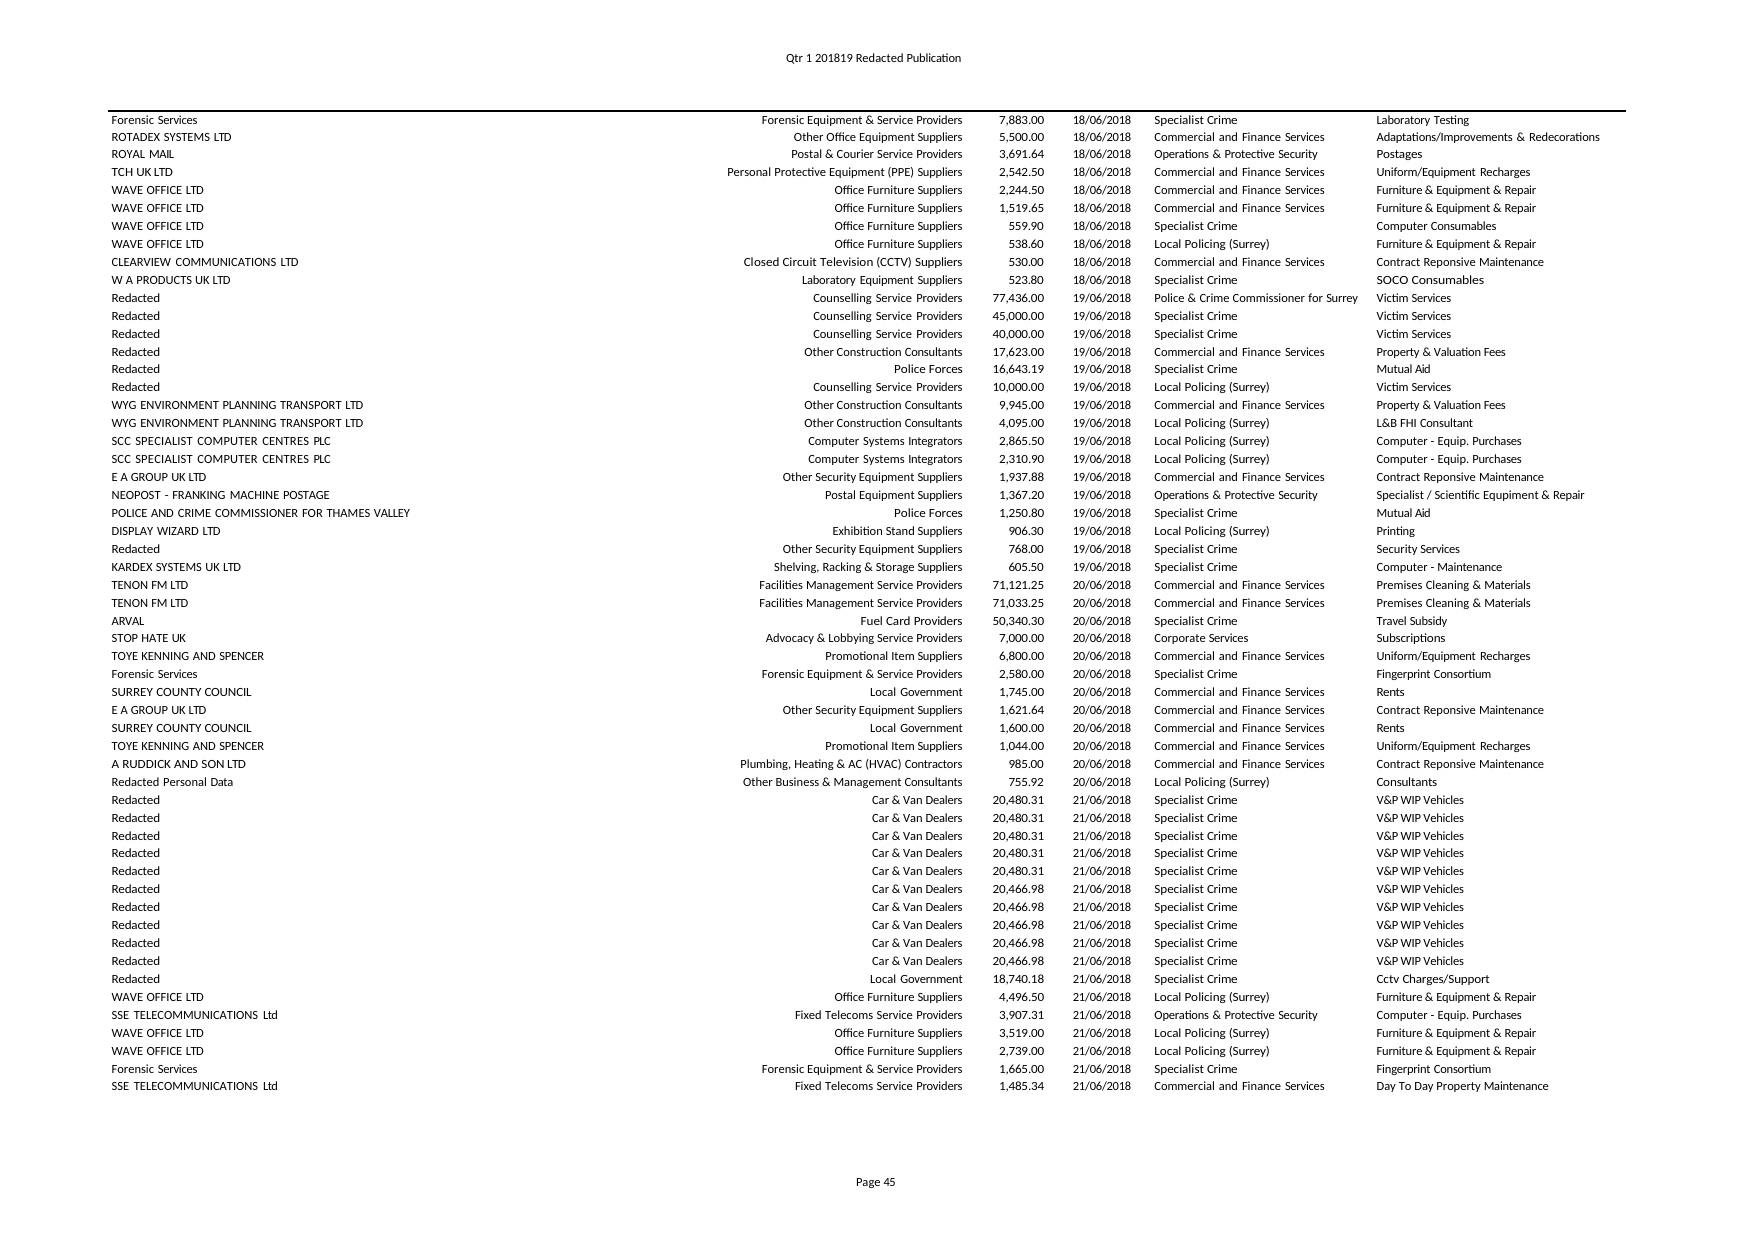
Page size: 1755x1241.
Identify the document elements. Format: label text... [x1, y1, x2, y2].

table_cell Laboratory Testing [1373, 112, 1626, 128]
table_cell Commercial and Finance Services [1151, 200, 1373, 217]
table_cell Commercial and Finance Services [1151, 648, 1373, 666]
table_cell 19/06/2018 [1050, 415, 1151, 433]
table_cell Counselling Service Providers [673, 379, 964, 397]
table_cell Specialist Crime [1151, 612, 1373, 630]
table_cell Car & Van Dealers [673, 827, 964, 845]
table_cell SOCO Consumables [1373, 271, 1626, 289]
table_cell Police Forces [673, 361, 964, 379]
table_cell WAVE OFFICE LTD [108, 235, 673, 253]
table_cell 1,745.00 [965, 684, 1050, 701]
table_cell Fuel Card Providers [673, 612, 964, 630]
table_cell WYG ENVIRONMENT PLANNING TRANSPORT LTD [108, 415, 673, 433]
table_cell Redacted [108, 881, 673, 898]
table_cell 20/06/2018 [1050, 612, 1151, 630]
table_cell 20/06/2018 [1050, 701, 1151, 719]
table_cell Specialist Crime [1151, 307, 1373, 325]
table_cell 1,665.00 [965, 1060, 1050, 1078]
table_cell Consultants [1373, 773, 1626, 791]
table_cell WAVE OFFICE LTD [108, 1024, 673, 1042]
table_cell Car & Van Dealers [673, 809, 964, 827]
table_cell Commercial and Finance Services [1151, 755, 1373, 773]
table_cell Local Government [673, 970, 964, 988]
table_cell Specialist Crime [1151, 666, 1373, 683]
table_cell 2,542.50 [965, 164, 1050, 182]
table_cell 20,480.31 [965, 863, 1050, 881]
table_cell Specialist Crime [1151, 218, 1373, 235]
table_cell V&P WIP Vehicles [1373, 916, 1626, 934]
table_cell Plumbing, Heating & AC (HVAC) Contractors [673, 755, 964, 773]
table_cell Redacted [108, 809, 673, 827]
table_cell Forensic Services [108, 1060, 673, 1078]
table_cell Car & Van Dealers [673, 935, 964, 952]
table_cell 19/06/2018 [1050, 325, 1151, 343]
table_cell 20,480.31 [965, 809, 1050, 827]
table_cell Specialist Crime [1151, 809, 1373, 827]
table_cell Computer - Equip. Purchases [1373, 1006, 1626, 1024]
table_cell Specialist Crime [1151, 935, 1373, 952]
table_cell Commercial and Finance Services [1151, 397, 1373, 415]
table_cell Laboratory Equipment Suppliers [673, 271, 964, 289]
table_cell Office Furniture Suppliers [673, 218, 964, 235]
table_cell Office Furniture Suppliers [673, 182, 964, 199]
table_cell 18/06/2018 [1050, 253, 1151, 271]
table_cell Car & Van Dealers [673, 916, 964, 934]
table_cell 1,250.80 [965, 504, 1050, 522]
table_cell Police & Crime Commissioner for Surrey [1151, 289, 1373, 307]
table_cell 19/06/2018 [1050, 522, 1151, 540]
table_cell 19/06/2018 [1050, 540, 1151, 558]
table_cell 18/06/2018 [1050, 182, 1151, 199]
table_cell E A GROUP UK LTD [108, 469, 673, 486]
table_cell 1,519.65 [965, 200, 1050, 217]
table_cell 18/06/2018 [1050, 164, 1151, 182]
table_cell Specialist / Scientific Equpiment & Repair [1373, 486, 1626, 504]
table_cell Forensic Equipment & Service Providers [673, 666, 964, 683]
table_cell 20/06/2018 [1050, 576, 1151, 594]
table_cell Specialist Crime [1151, 845, 1373, 863]
table_cell 1,485.34 [965, 1078, 1050, 1095]
table_cell 20,480.31 [965, 845, 1050, 863]
table_cell Rents [1373, 719, 1626, 737]
table_cell SSE TELECOMMUNICATIONS Ltd [108, 1006, 673, 1024]
table_cell 77,436.00 [965, 289, 1050, 307]
table_cell Fingerprint Consortium [1373, 1060, 1626, 1078]
table_cell Other Construction Consultants [673, 415, 964, 433]
table_cell 20,466.98 [965, 899, 1050, 916]
table_cell POLICE AND CRIME COMMISSIONER FOR THAMES VALLEY [108, 504, 673, 522]
table_cell Local Government [673, 719, 964, 737]
table_cell 16,643.19 [965, 361, 1050, 379]
table_cell 21/06/2018 [1050, 1024, 1151, 1042]
table_cell 21/06/2018 [1050, 809, 1151, 827]
table_cell Other Construction Consultants [673, 397, 964, 415]
table_cell 21/06/2018 [1050, 916, 1151, 934]
table_cell 19/06/2018 [1050, 433, 1151, 451]
table_cell Car & Van Dealers [673, 899, 964, 916]
table_cell CLEARVIEW COMMUNICATIONS LTD [108, 253, 673, 271]
table_cell Redacted [108, 540, 673, 558]
table_cell Redacted [108, 935, 673, 952]
table_cell Operations & Protective Security [1151, 1006, 1373, 1024]
table_cell Office Furniture Suppliers [673, 235, 964, 253]
table_cell Subscriptions [1373, 630, 1626, 648]
table_cell 21/06/2018 [1050, 845, 1151, 863]
table_cell 19/06/2018 [1050, 397, 1151, 415]
table_cell Counselling Service Providers [673, 307, 964, 325]
table_cell Redacted [108, 361, 673, 379]
table_cell Computer Consumables [1373, 218, 1626, 235]
table_cell 1,367.20 [965, 486, 1050, 504]
table_cell 530.00 [965, 253, 1050, 271]
table_cell Forensic Services [108, 666, 673, 683]
table_cell Commercial and Finance Services [1151, 1078, 1373, 1095]
table_cell Car & Van Dealers [673, 863, 964, 881]
table_cell Local Government [673, 684, 964, 701]
table_cell WYG ENVIRONMENT PLANNING TRANSPORT LTD [108, 397, 673, 415]
table_cell Exhibition Stand Suppliers [673, 522, 964, 540]
table_cell 523.80 [965, 271, 1050, 289]
table_cell Redacted [108, 953, 673, 970]
table_cell Other Office Equipment Suppliers [673, 128, 964, 146]
table_cell Redacted Personal Data [108, 773, 673, 791]
table_cell V&P WIP Vehicles [1373, 809, 1626, 827]
table_cell SSE TELECOMMUNICATIONS Ltd [108, 1078, 673, 1095]
table_cell Printing [1373, 522, 1626, 540]
table_cell 21/06/2018 [1050, 1060, 1151, 1078]
table_cell KARDEX SYSTEMS UK LTD [108, 558, 673, 576]
table_cell Computer Systems Integrators [673, 433, 964, 451]
table_cell 1,621.64 [965, 701, 1050, 719]
table_cell 21/06/2018 [1050, 988, 1151, 1006]
table_cell Specialist Crime [1151, 112, 1373, 128]
table_cell Car & Van Dealers [673, 845, 964, 863]
table_cell Car & Van Dealers [673, 953, 964, 970]
table_cell 2,865.50 [965, 433, 1050, 451]
table_cell Fixed Telecoms Service Providers [673, 1006, 964, 1024]
table_cell Shelving, Racking & Storage Suppliers [673, 558, 964, 576]
table_cell Facilities Management Service Providers [673, 594, 964, 612]
table_cell 19/06/2018 [1050, 307, 1151, 325]
table_cell Cctv Charges/Support [1373, 970, 1626, 988]
table_cell 19/06/2018 [1050, 469, 1151, 486]
table_cell 19/06/2018 [1050, 379, 1151, 397]
table_cell Office Furniture Suppliers [673, 200, 964, 217]
table_cell Furniture & Equipment & Repair [1373, 200, 1626, 217]
table_cell WAVE OFFICE LTD [108, 200, 673, 217]
table_cell ROTADEX SYSTEMS LTD [108, 128, 673, 146]
table_cell 1,044.00 [965, 737, 1050, 755]
table_cell 21/06/2018 [1050, 1078, 1151, 1095]
table_cell Redacted [108, 343, 673, 361]
table_cell 19/06/2018 [1050, 451, 1151, 468]
table_cell 20,466.98 [965, 881, 1050, 898]
table_cell 18/06/2018 [1050, 271, 1151, 289]
table_cell Office Furniture Suppliers [673, 1042, 964, 1060]
table_cell Redacted [108, 863, 673, 881]
table_cell 20,480.31 [965, 791, 1050, 809]
table_cell 1,600.00 [965, 719, 1050, 737]
table_cell Local Policing (Surrey) [1151, 379, 1373, 397]
table_cell Victim Services [1373, 289, 1626, 307]
table_cell Computer - Equip. Purchases [1373, 451, 1626, 468]
table_cell 40,000.00 [965, 325, 1050, 343]
table_cell WAVE OFFICE LTD [108, 1042, 673, 1060]
table_cell 906.30 [965, 522, 1050, 540]
table_cell Mutual Aid [1373, 361, 1626, 379]
table_cell 21/06/2018 [1050, 863, 1151, 881]
table_cell 18,740.18 [965, 970, 1050, 988]
table_cell Personal Protective Equipment (PPE) Suppliers [673, 164, 964, 182]
table_cell Operations & Protective Security [1151, 486, 1373, 504]
table_cell Computer Systems Integrators [673, 451, 964, 468]
table_cell Furniture & Equipment & Repair [1373, 1024, 1626, 1042]
table_cell 20,466.98 [965, 935, 1050, 952]
table_cell Local Policing (Surrey) [1151, 433, 1373, 451]
table_cell Promotional Item Suppliers [673, 648, 964, 666]
table_cell 9,945.00 [965, 397, 1050, 415]
table_cell Specialist Crime [1151, 558, 1373, 576]
table_cell Specialist Crime [1151, 953, 1373, 970]
table_cell Other Security Equipment Suppliers [673, 469, 964, 486]
table_cell 20,466.98 [965, 916, 1050, 934]
table_cell Postal Equipment Suppliers [673, 486, 964, 504]
table_cell 18/06/2018 [1050, 218, 1151, 235]
table_cell SURREY COUNTY COUNCIL [108, 684, 673, 701]
table_cell Specialist Crime [1151, 881, 1373, 898]
table_cell 19/06/2018 [1050, 343, 1151, 361]
table_cell Uniform/Equipment Recharges [1373, 164, 1626, 182]
table_cell Commercial and Finance Services [1151, 684, 1373, 701]
table_cell Redacted [108, 307, 673, 325]
table_cell Specialist Crime [1151, 899, 1373, 916]
table_cell Other Construction Consultants [673, 343, 964, 361]
table_cell WAVE OFFICE LTD [108, 218, 673, 235]
table_cell Office Furniture Suppliers [673, 988, 964, 1006]
table_cell 538.60 [965, 235, 1050, 253]
table_cell 20/06/2018 [1050, 684, 1151, 701]
table_cell 1,937.88 [965, 469, 1050, 486]
table_cell Specialist Crime [1151, 540, 1373, 558]
table_cell SCC SPECIALIST COMPUTER CENTRES PLC [108, 451, 673, 468]
table_cell Redacted [108, 379, 673, 397]
table_cell 20/06/2018 [1050, 773, 1151, 791]
table_cell 21/06/2018 [1050, 970, 1151, 988]
table_cell Commercial and Finance Services [1151, 594, 1373, 612]
table_cell Redacted [108, 827, 673, 845]
table_cell 18/06/2018 [1050, 112, 1151, 128]
table_cell DISPLAY WIZARD LTD [108, 522, 673, 540]
table_cell Redacted [108, 845, 673, 863]
table_cell 50,340.30 [965, 612, 1050, 630]
table_cell 21/06/2018 [1050, 953, 1151, 970]
table_cell Postal & Courier Service Providers [673, 146, 964, 164]
table_cell SCC SPECIALIST COMPUTER CENTRES PLC [108, 433, 673, 451]
table_cell Furniture & Equipment & Repair [1373, 1042, 1626, 1060]
table_cell TENON FM LTD [108, 576, 673, 594]
table_cell 71,121.25 [965, 576, 1050, 594]
table_cell Property & Valuation Fees [1373, 343, 1626, 361]
table_cell 605.50 [965, 558, 1050, 576]
table_cell Premises Cleaning & Materials [1373, 576, 1626, 594]
table_cell Police Forces [673, 504, 964, 522]
table_cell 20/06/2018 [1050, 594, 1151, 612]
table_cell A RUDDICK AND SON LTD [108, 755, 673, 773]
table_cell V&P WIP Vehicles [1373, 899, 1626, 916]
table_cell 20,466.98 [965, 953, 1050, 970]
table_cell 7,000.00 [965, 630, 1050, 648]
table_cell 19/06/2018 [1050, 558, 1151, 576]
table_cell 21/06/2018 [1050, 1006, 1151, 1024]
table_cell Adaptations/Improvements & Redecorations [1373, 128, 1626, 146]
table_cell Computer - Maintenance [1373, 558, 1626, 576]
table_cell Forensic Services [108, 112, 673, 128]
table_cell Commercial and Finance Services [1151, 343, 1373, 361]
table_cell Office Furniture Suppliers [673, 1024, 964, 1042]
table_cell Contract Reponsive Maintenance [1373, 469, 1626, 486]
table_cell Redacted [108, 289, 673, 307]
table_cell STOP HATE UK [108, 630, 673, 648]
table_cell Rents [1373, 684, 1626, 701]
table_cell Redacted [108, 916, 673, 934]
table_cell 18/06/2018 [1050, 200, 1151, 217]
table_cell 4,496.50 [965, 988, 1050, 1006]
table_cell 18/06/2018 [1050, 146, 1151, 164]
table_cell Contract Reponsive Maintenance [1373, 701, 1626, 719]
table_cell Forensic Equipment & Service Providers [673, 1060, 964, 1078]
table_cell Victim Services [1373, 325, 1626, 343]
table_cell Mutual Aid [1373, 504, 1626, 522]
table_cell 5,500.00 [965, 128, 1050, 146]
table_cell Commercial and Finance Services [1151, 128, 1373, 146]
table_cell Commercial and Finance Services [1151, 701, 1373, 719]
table_cell Security Services [1373, 540, 1626, 558]
table_cell Counselling Service Providers [673, 325, 964, 343]
table_cell Furniture & Equipment & Repair [1373, 182, 1626, 199]
table_cell 2,739.00 [965, 1042, 1050, 1060]
table_cell V&P WIP Vehicles [1373, 935, 1626, 952]
table_cell Facilities Management Service Providers [673, 576, 964, 594]
table_cell Furniture & Equipment & Repair [1373, 235, 1626, 253]
table_cell 7,883.00 [965, 112, 1050, 128]
table_cell 985.00 [965, 755, 1050, 773]
table_cell 20/06/2018 [1050, 666, 1151, 683]
table_cell Fingerprint Consortium [1373, 666, 1626, 683]
table_cell Redacted [108, 325, 673, 343]
table_cell TENON FM LTD [108, 594, 673, 612]
table_cell Premises Cleaning & Materials [1373, 594, 1626, 612]
table_cell ROYAL MAIL [108, 146, 673, 164]
table_cell Specialist Crime [1151, 791, 1373, 809]
table_cell 4,095.00 [965, 415, 1050, 433]
table_cell Redacted [108, 791, 673, 809]
table_cell 3,907.31 [965, 1006, 1050, 1024]
table_cell Commercial and Finance Services [1151, 576, 1373, 594]
table_cell 3,691.64 [965, 146, 1050, 164]
table_cell 71,033.25 [965, 594, 1050, 612]
table_cell Uniform/Equipment Recharges [1373, 648, 1626, 666]
table_cell Property & Valuation Fees [1373, 397, 1626, 415]
table_cell Commercial and Finance Services [1151, 719, 1373, 737]
table_cell 20/06/2018 [1050, 737, 1151, 755]
table_cell Commercial and Finance Services [1151, 182, 1373, 199]
table_cell V&P WIP Vehicles [1373, 953, 1626, 970]
table_cell Local Policing (Surrey) [1151, 235, 1373, 253]
table_cell 559.90 [965, 218, 1050, 235]
table_cell Victim Services [1373, 379, 1626, 397]
table_cell Commercial and Finance Services [1151, 469, 1373, 486]
table_cell L&B FHI Consultant [1373, 415, 1626, 433]
table_cell V&P WIP Vehicles [1373, 863, 1626, 881]
table_cell 2,310.90 [965, 451, 1050, 468]
table_cell Travel Subsidy [1373, 612, 1626, 630]
table_cell 21/06/2018 [1050, 791, 1151, 809]
table_cell 20,480.31 [965, 827, 1050, 845]
table_cell Other Security Equipment Suppliers [673, 701, 964, 719]
table_cell 19/06/2018 [1050, 504, 1151, 522]
table_cell 2,244.50 [965, 182, 1050, 199]
table_cell Car & Van Dealers [673, 881, 964, 898]
table_cell Specialist Crime [1151, 325, 1373, 343]
table_cell Redacted [108, 899, 673, 916]
table_cell Operations & Protective Security [1151, 146, 1373, 164]
table_cell Other Business & Management Consultants [673, 773, 964, 791]
table_cell NEOPOST - FRANKING MACHINE POSTAGE [108, 486, 673, 504]
table_cell Promotional Item Suppliers [673, 737, 964, 755]
table_cell Victim Services [1373, 307, 1626, 325]
table_cell 19/06/2018 [1050, 289, 1151, 307]
table_cell Local Policing (Surrey) [1151, 1042, 1373, 1060]
table_cell Contract Reponsive Maintenance [1373, 755, 1626, 773]
table_cell Redacted [108, 970, 673, 988]
table_cell WAVE OFFICE LTD [108, 182, 673, 199]
table_cell Local Policing (Surrey) [1151, 415, 1373, 433]
table_cell Advocacy & Lobbying Service Providers [673, 630, 964, 648]
table_cell Local Policing (Surrey) [1151, 451, 1373, 468]
table_cell 755.92 [965, 773, 1050, 791]
table_cell 19/06/2018 [1050, 361, 1151, 379]
table_cell V&P WIP Vehicles [1373, 845, 1626, 863]
table_cell Computer - Equip. Purchases [1373, 433, 1626, 451]
table_cell Contract Reponsive Maintenance [1373, 253, 1626, 271]
table_cell 18/06/2018 [1050, 235, 1151, 253]
table_cell Local Policing (Surrey) [1151, 988, 1373, 1006]
table_cell 20/06/2018 [1050, 719, 1151, 737]
table_cell Specialist Crime [1151, 361, 1373, 379]
table_cell V&P WIP Vehicles [1373, 881, 1626, 898]
table_cell 20/06/2018 [1050, 648, 1151, 666]
table_cell Specialist Crime [1151, 916, 1373, 934]
table_cell 768.00 [965, 540, 1050, 558]
table_cell ARVAL [108, 612, 673, 630]
table_cell 21/06/2018 [1050, 827, 1151, 845]
table_cell TOYE KENNING AND SPENCER [108, 648, 673, 666]
table_cell Commercial and Finance Services [1151, 737, 1373, 755]
table_cell Specialist Crime [1151, 504, 1373, 522]
table_cell Forensic Equipment & Service Providers [673, 112, 964, 128]
table_cell Specialist Crime [1151, 271, 1373, 289]
table_cell Car & Van Dealers [673, 791, 964, 809]
table_cell WAVE OFFICE LTD [108, 988, 673, 1006]
table_cell TOYE KENNING AND SPENCER [108, 737, 673, 755]
table_cell V&P WIP Vehicles [1373, 827, 1626, 845]
table_cell 21/06/2018 [1050, 899, 1151, 916]
table_cell 21/06/2018 [1050, 1042, 1151, 1060]
table_cell Specialist Crime [1151, 863, 1373, 881]
table_cell Specialist Crime [1151, 970, 1373, 988]
table_cell Local Policing (Surrey) [1151, 522, 1373, 540]
table_cell V&P WIP Vehicles [1373, 791, 1626, 809]
table_cell Counselling Service Providers [673, 289, 964, 307]
table_cell Day To Day Property Maintenance [1373, 1078, 1626, 1095]
table_cell Commercial and Finance Services [1151, 253, 1373, 271]
table_cell 3,519.00 [965, 1024, 1050, 1042]
table_cell W A PRODUCTS UK LTD [108, 271, 673, 289]
table_cell Furniture & Equipment & Repair [1373, 988, 1626, 1006]
table_cell Commercial and Finance Services [1151, 164, 1373, 182]
table_cell Closed Circuit Television (CCTV) Suppliers [673, 253, 964, 271]
table_cell Specialist Crime [1151, 827, 1373, 845]
table_cell Uniform/Equipment Recharges [1373, 737, 1626, 755]
table_cell SURREY COUNTY COUNCIL [108, 719, 673, 737]
table_cell Corporate Services [1151, 630, 1373, 648]
table_cell Specialist Crime [1151, 1060, 1373, 1078]
table_cell 45,000.00 [965, 307, 1050, 325]
table_cell 17,623.00 [965, 343, 1050, 361]
table_cell 2,580.00 [965, 666, 1050, 683]
table_cell 18/06/2018 [1050, 128, 1151, 146]
table_cell 6,800.00 [965, 648, 1050, 666]
table_cell Local Policing (Surrey) [1151, 773, 1373, 791]
table_cell E A GROUP UK LTD [108, 701, 673, 719]
table_cell 21/06/2018 [1050, 935, 1151, 952]
table_cell Postages [1373, 146, 1626, 164]
table_cell 21/06/2018 [1050, 881, 1151, 898]
table_cell 20/06/2018 [1050, 755, 1151, 773]
table_cell TCH UK LTD [108, 164, 673, 182]
table_cell Local Policing (Surrey) [1151, 1024, 1373, 1042]
table_cell Other Security Equipment Suppliers [673, 540, 964, 558]
table_cell 10,000.00 [965, 379, 1050, 397]
table_cell 19/06/2018 [1050, 486, 1151, 504]
table_cell Fixed Telecoms Service Providers [673, 1078, 964, 1095]
table_cell 20/06/2018 [1050, 630, 1151, 648]
